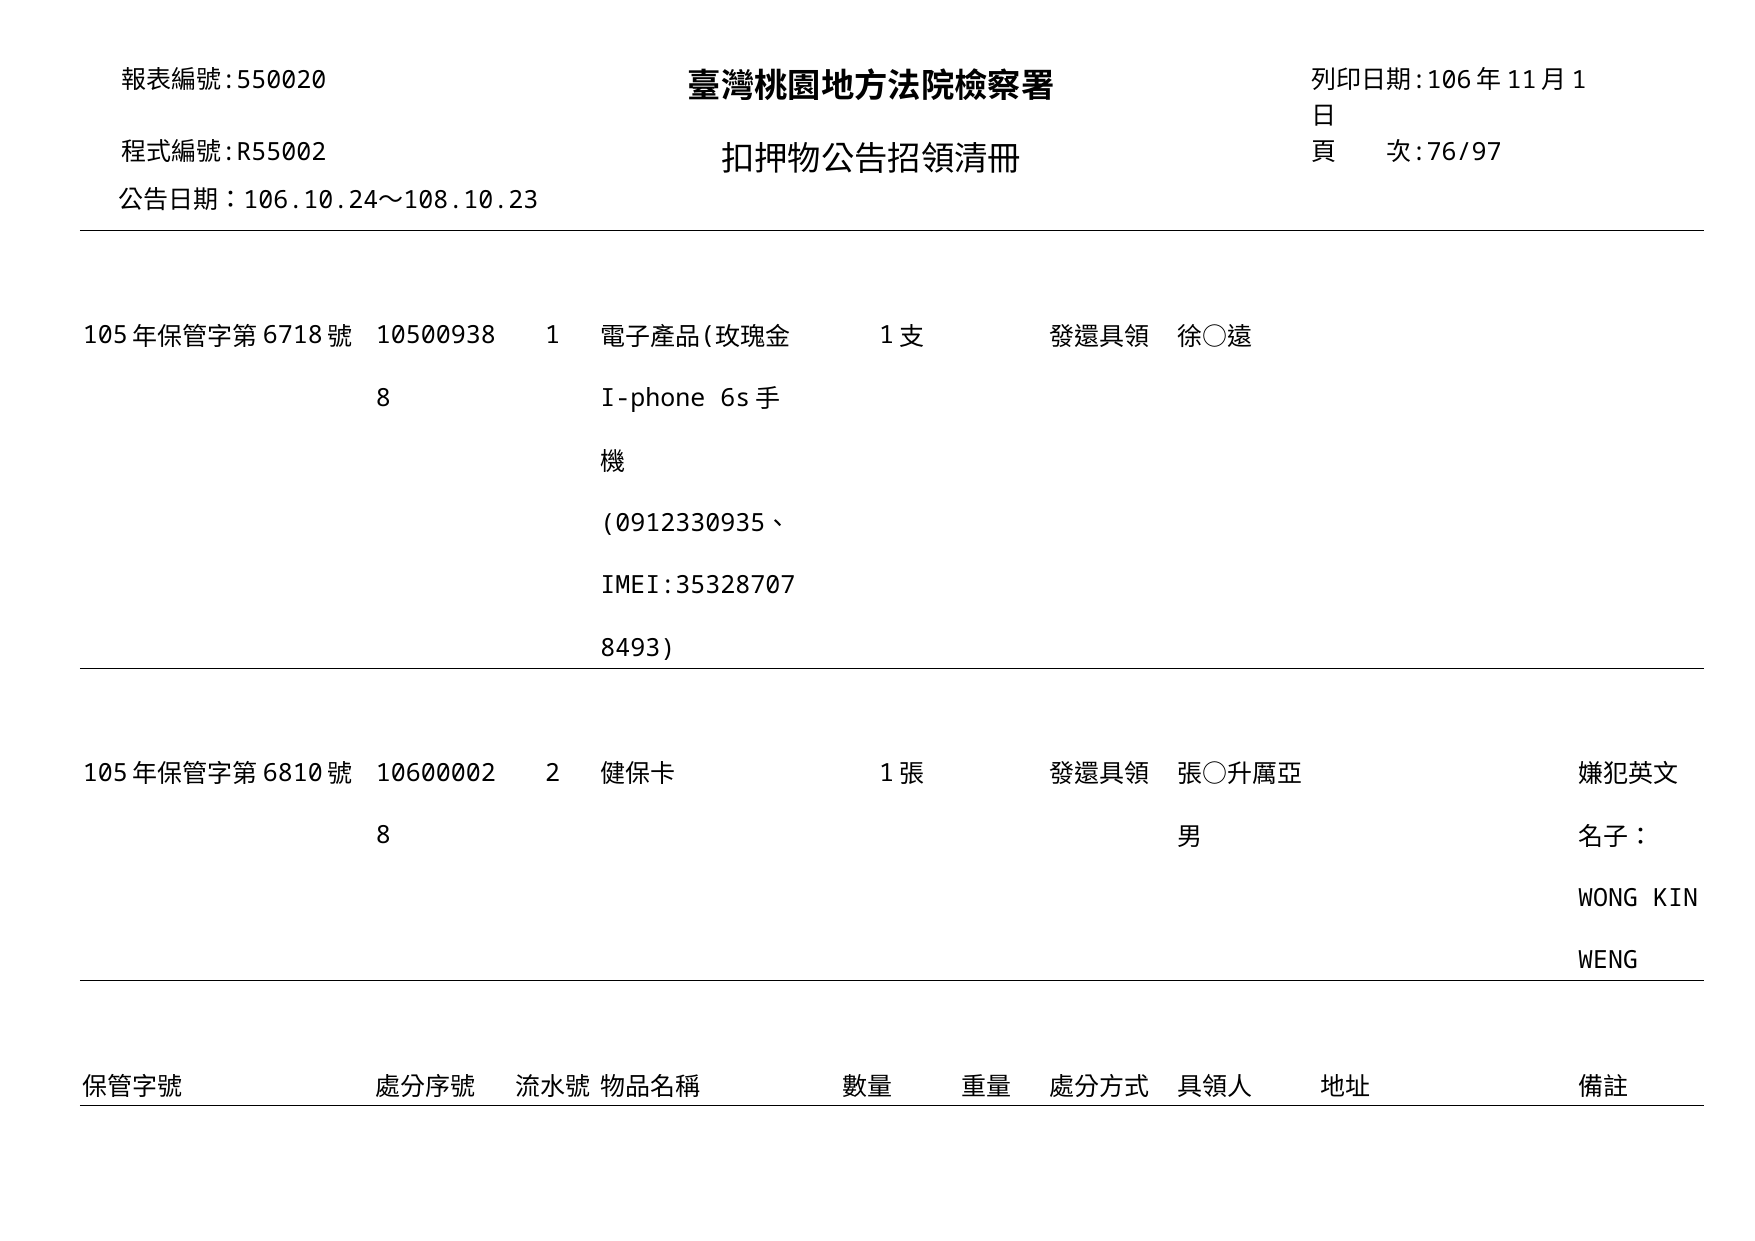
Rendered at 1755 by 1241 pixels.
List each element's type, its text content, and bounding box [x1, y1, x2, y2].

table_cell [1575, 231, 1704, 667]
table_header 處分序號 [373, 1043, 507, 1105]
table_cell 105009388 [373, 231, 507, 667]
table_cell [927, 669, 1046, 980]
table_header 數量 [808, 1043, 927, 1105]
table_cell 徐○遠 [1175, 231, 1317, 667]
table_header 物品名稱 [597, 1043, 807, 1105]
table_cell 1支 [808, 231, 927, 667]
table_cell 1張 [808, 669, 927, 980]
table_cell [927, 231, 1046, 667]
table_header 重量 [927, 1043, 1046, 1105]
table_header 具領人 [1175, 1043, 1317, 1105]
table_header 保管字號 [80, 1043, 373, 1105]
table_cell 1 [507, 231, 597, 667]
table_header 流水號 [507, 1043, 597, 1105]
table_cell 電子產品(玫瑰金I-phone 6s手機(0912330935、IMEI:353287078493) [597, 231, 807, 667]
table_cell 健保卡 [597, 669, 807, 980]
table_cell 發還具領 [1046, 231, 1175, 667]
table_cell [1317, 231, 1575, 667]
table_cell 105年保管字第6810號 [80, 669, 373, 980]
table_cell 105年保管字第6718號 [80, 231, 373, 667]
table_cell 發還具領 [1046, 669, 1175, 980]
table_header 地址 [1317, 1043, 1575, 1105]
table_cell 106000028 [373, 669, 507, 980]
table_cell [1317, 669, 1575, 980]
table_header 處分方式 [1046, 1043, 1175, 1105]
table_header 備註 [1575, 1043, 1704, 1105]
table_cell 嫌犯英文名子：WONG KIN WENG [1575, 669, 1704, 980]
table_cell 2 [507, 669, 597, 980]
table_cell 張○升厲亞男 [1175, 669, 1317, 980]
